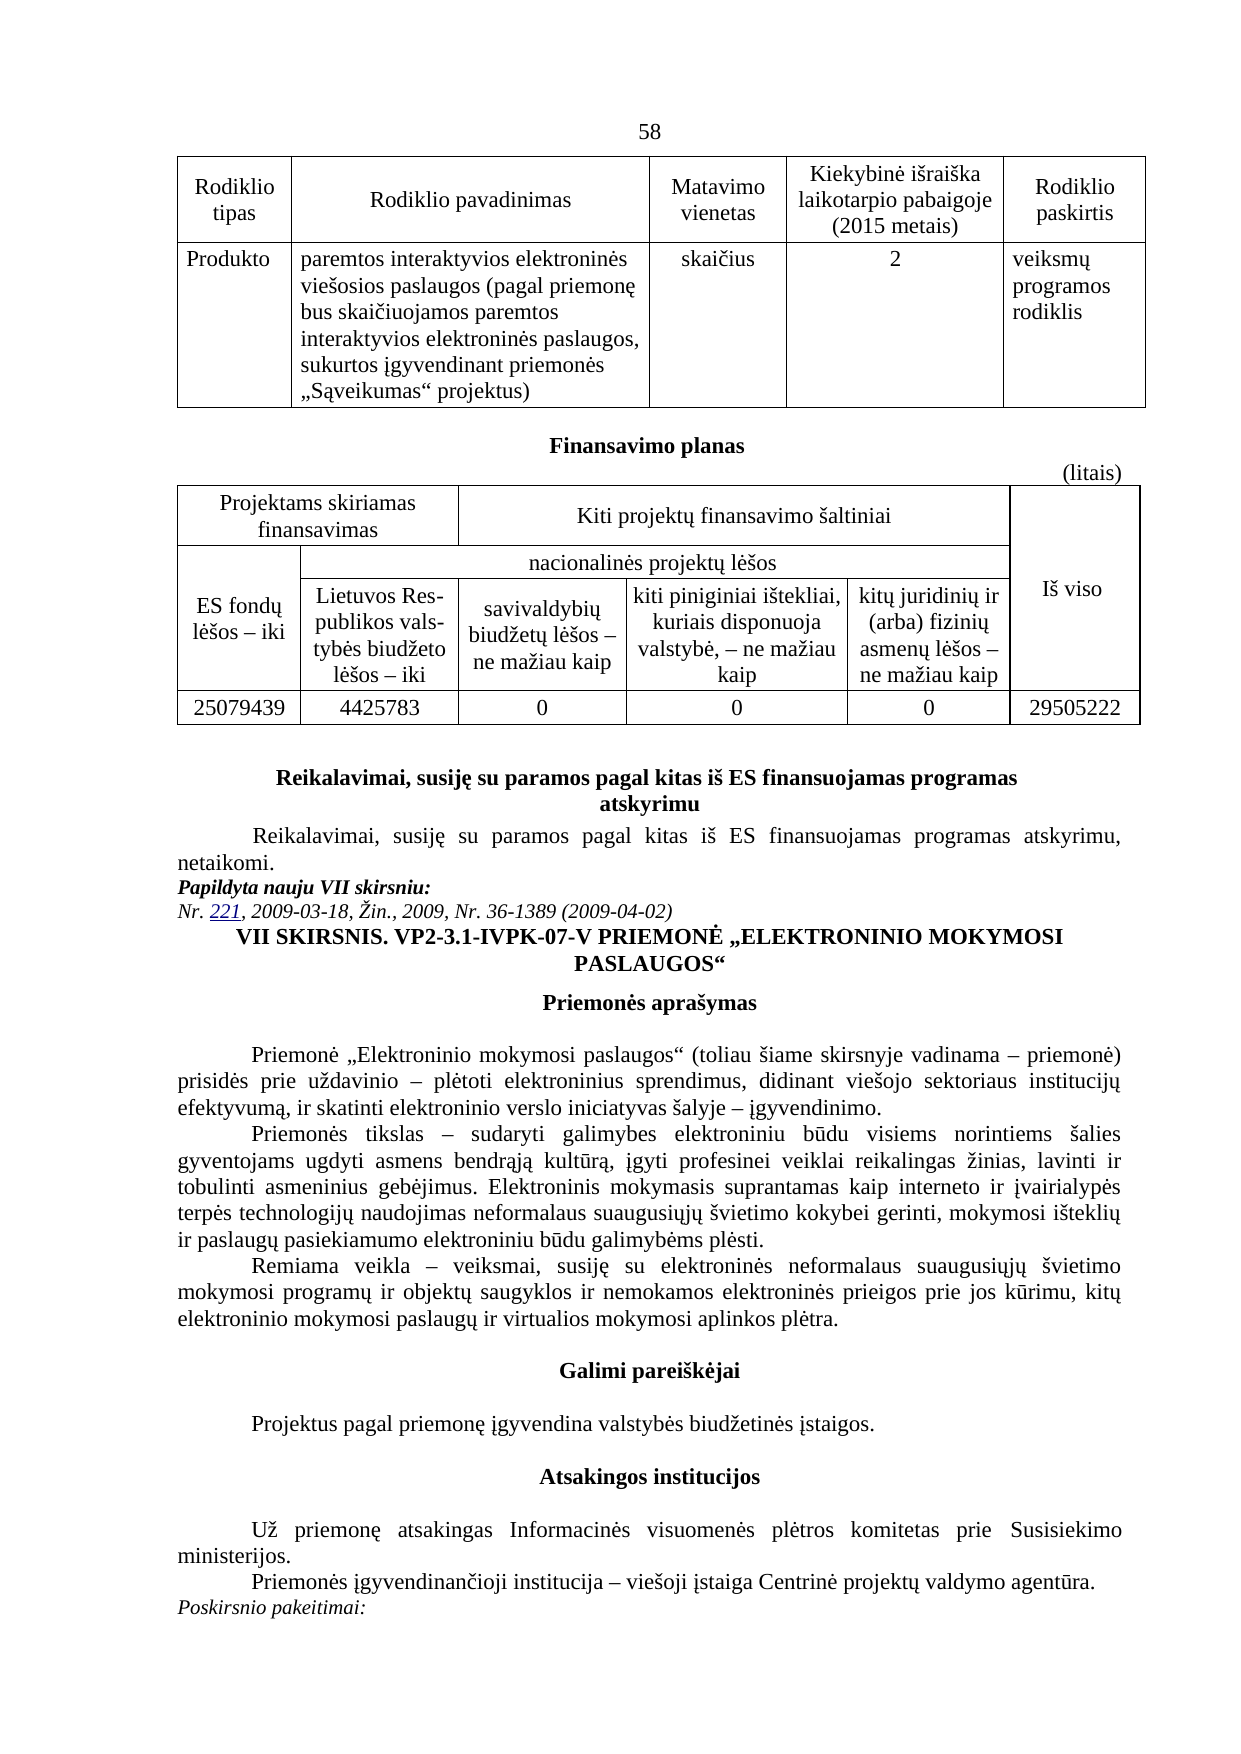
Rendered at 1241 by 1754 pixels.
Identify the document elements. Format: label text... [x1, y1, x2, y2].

table_header Kiekybinė išraiška laikotarpio pabaigoje (2015 metais) [787, 157, 1003, 242]
table_cell Lietuvos Res­publikos vals­ty­bės biudžeto lėšos – iki [301, 579, 458, 690]
text Reikalavimai, susiję su paramos pagal kitas iš ES finansuojamas programas atskyrimu [177, 737, 1122, 816]
table_cell 29505222 [1011, 691, 1139, 724]
table_cell kiti piniginiai ištekliai, kuriais disponuoja valstybė, – ne mažiau kaip [627, 579, 847, 690]
text Papildyta nauju VII skirsniu: [177, 875, 1122, 899]
text Finansavimo planas [177, 433, 1122, 459]
text Priemonės įgyvendinančioji institucija – viešoji įstaiga Centrinė projektų valdymo agentūra. [177, 1568, 1122, 1595]
text (litais) [177, 459, 1122, 485]
text Nr. 221, 2009-03-18, Žin., 2009, Nr. 36-1389 (2009-04-02) [177, 899, 1122, 923]
text Atsakingos institucijos [177, 1463, 1122, 1489]
text Priemonės tikslas – sudaryti galimybes elektroniniu būdu visiems norintiems šalies gyventojams ugdyti asmens bendrąją kultūrą, įgyti profesinei veiklai reikalingas žinias, lavinti ir tobulinti asmeninius gebėjimus. Elektroninis mokymasis suprantamas kaip interneto ir įvairialypės terpės technologijų naudojimas neformalaus suaugusiųjų švietimo kokybei gerinti, mokymosi išteklių ir paslaugų pasiekiamumo elektroniniu būdu galimybėms plėsti. [177, 1120, 1122, 1252]
text Remiama veikla – veiksmai, susiję su elektroninės neformalaus suaugusiųjų švietimo mokymosi programų ir objektų saugyklos ir nemokamos elektroninės prieigos prie jos kūrimu, kitų elektroninio mokymosi paslaugų ir virtualios mokymosi aplinkos plėtra. [177, 1252, 1122, 1331]
table_cell nacionalinės projektų lėšos [301, 546, 1009, 578]
table_cell paremtos interaktyvios elektroninės viešosios paslaugos (pagal priemonę bus skaičiuojamos paremtos interaktyvios elektroninės paslaugos, sukurtos įgyvendinant priemonės „Sąveikumas“ projektus) [292, 243, 649, 407]
table_header Rodiklio pavadinimas [292, 157, 649, 242]
table_cell skaičius [650, 243, 786, 407]
table_cell 4425783 [301, 691, 458, 724]
table_cell 2 [787, 243, 1003, 407]
table_cell Produkto [178, 243, 291, 407]
table_header Iš viso [1011, 486, 1139, 690]
text Galimi pareiškėjai [177, 1357, 1122, 1384]
table_header Projektams skiriamas finansavimas [178, 486, 458, 545]
text Reikalavimai, susiję su paramos pagal kitas iš ES finansuojamas programas atskyrimu, netaikomi. [177, 822, 1122, 875]
table_header Matavimo vienetas [650, 157, 786, 242]
text Poskirsnio pakeitimai: [177, 1595, 1122, 1619]
table_header Rodiklio tipas [178, 157, 291, 242]
table_cell kitų juridinių ir (arba) fizinių asmenų lėšos – ne mažiau kaip [848, 579, 1009, 690]
text Projektus pagal priemonę įgyvendina valstybės biudžetinės įstaigos. [177, 1410, 1122, 1437]
text VII SKIRSNIS. VP2-3.1-IVPK-07-V PRIEMONĖ „ELEKTRONINIO MOKYMOSI PASLAUGOS“ [177, 923, 1122, 976]
table_cell 0 [627, 691, 847, 724]
table_cell 25079439 [178, 691, 300, 724]
table_cell savivaldybių biudžetų lėšos – ne mažiau kaip [459, 579, 626, 690]
table_header Kiti projektų finansavimo šaltiniai [459, 486, 1009, 545]
table_header Rodiklio paskirtis [1004, 157, 1145, 242]
table_cell 0 [459, 691, 626, 724]
text Už priemonę atsakingas Informacinės visuomenės plėtros komitetas prie Susisiekimo ministerijos. [177, 1516, 1122, 1568]
table_cell 0 [848, 691, 1009, 724]
text Priemonė „Elektroninio mokymosi paslaugos“ (toliau šiame skirsnyje vadinama – priemonė) prisidės prie uždavinio – plėtoti elektroninius sprendimus, didinant viešojo sektoriaus institucijų efektyvumą, ir skatinti elektroninio verslo iniciatyvas šalyje – įgyvendinimo. [177, 1041, 1122, 1120]
table_cell veiksmų programos rodiklis [1004, 243, 1145, 407]
text Priemonės aprašymas [177, 988, 1122, 1015]
table_cell ES fondų lėšos – iki [178, 546, 300, 690]
